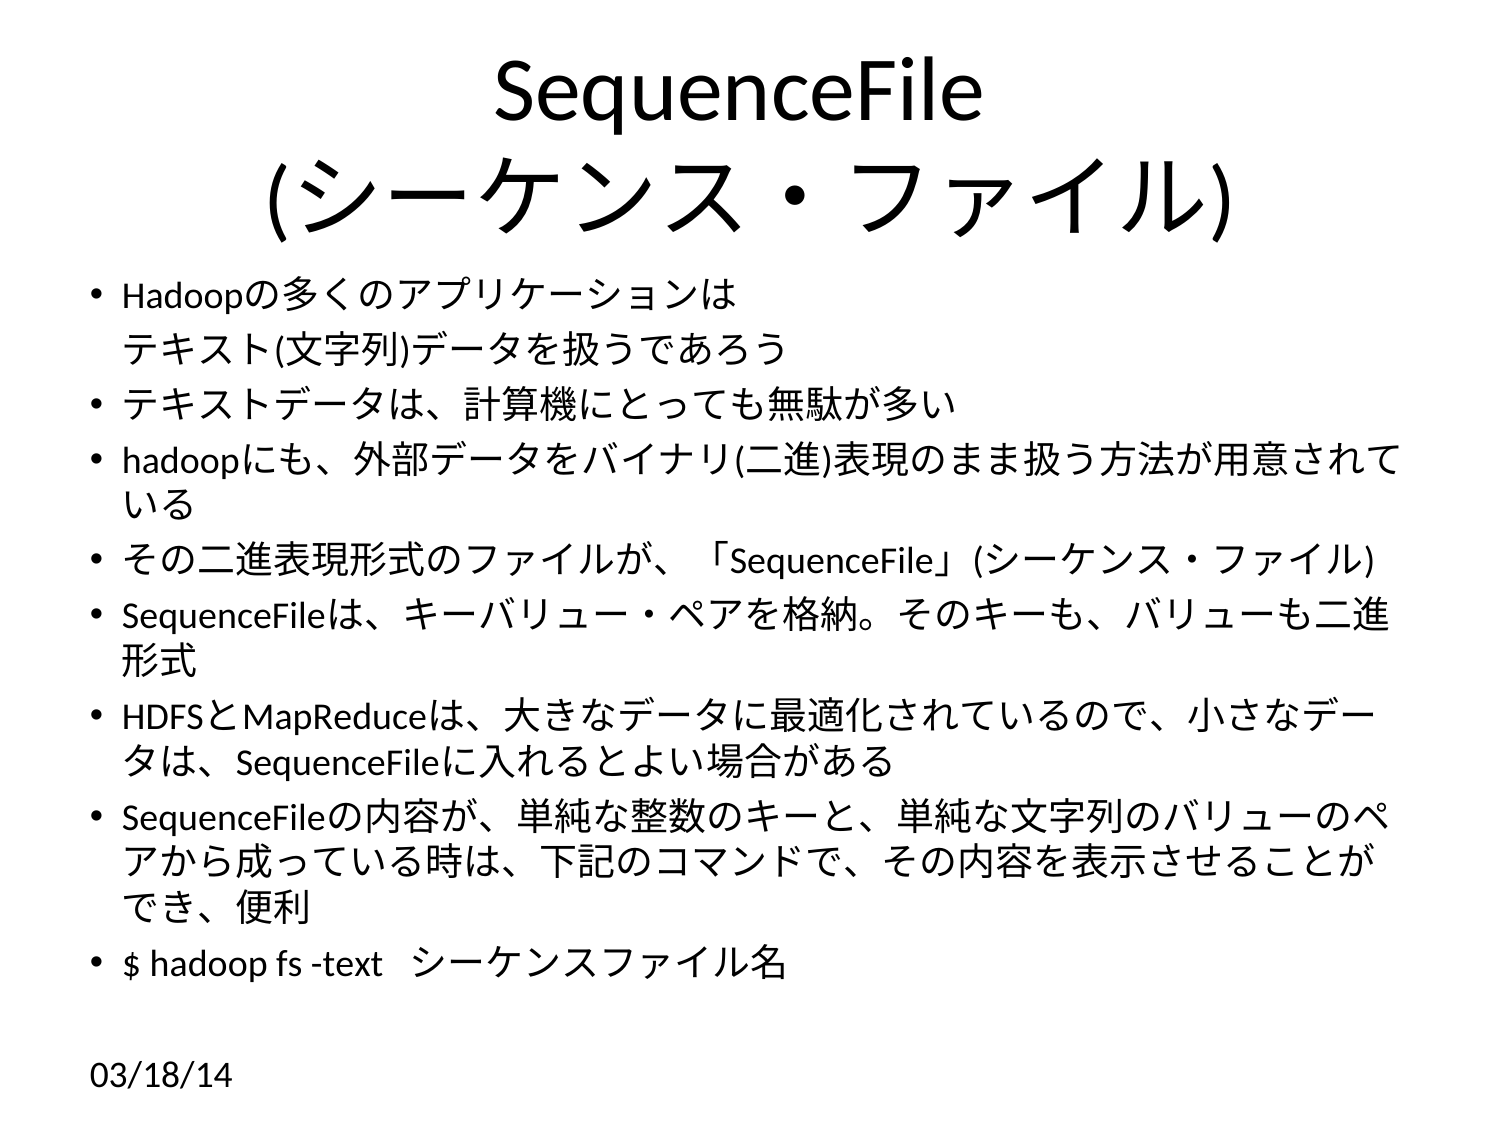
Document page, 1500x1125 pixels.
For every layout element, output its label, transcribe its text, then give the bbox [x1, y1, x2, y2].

list Hadoopの多くのアプリケーションは テキスト(文字列)データを扱うであろう テキストデータは、計算機にとっても無駄が多い hadoopにも、外部データをバイナリ(二進)表現のまま扱う方法が用意されている その二進表現形式のファイルが、「SequenceFile」(シーケンス・ファイル) SequenceFileは、キーバリュー・ペアを格納。そのキーも、バリューも二進形式 HDFSとMapReduceは、大きなデータに最適化されているので、小さなデータは、SequenceFileに入れるとよい場合がある SequenceFileの内容が、単純な整数のキーと、単純な文字列のバリューのペアから成っている時は、下記のコマンドで、その内容を表示させることができ、便利 $ hadoop fs -text シーケンスファイル名 [75, 262, 1426, 1006]
title SequenceFile (シーケンス・ファイル) [75, 21, 1426, 257]
